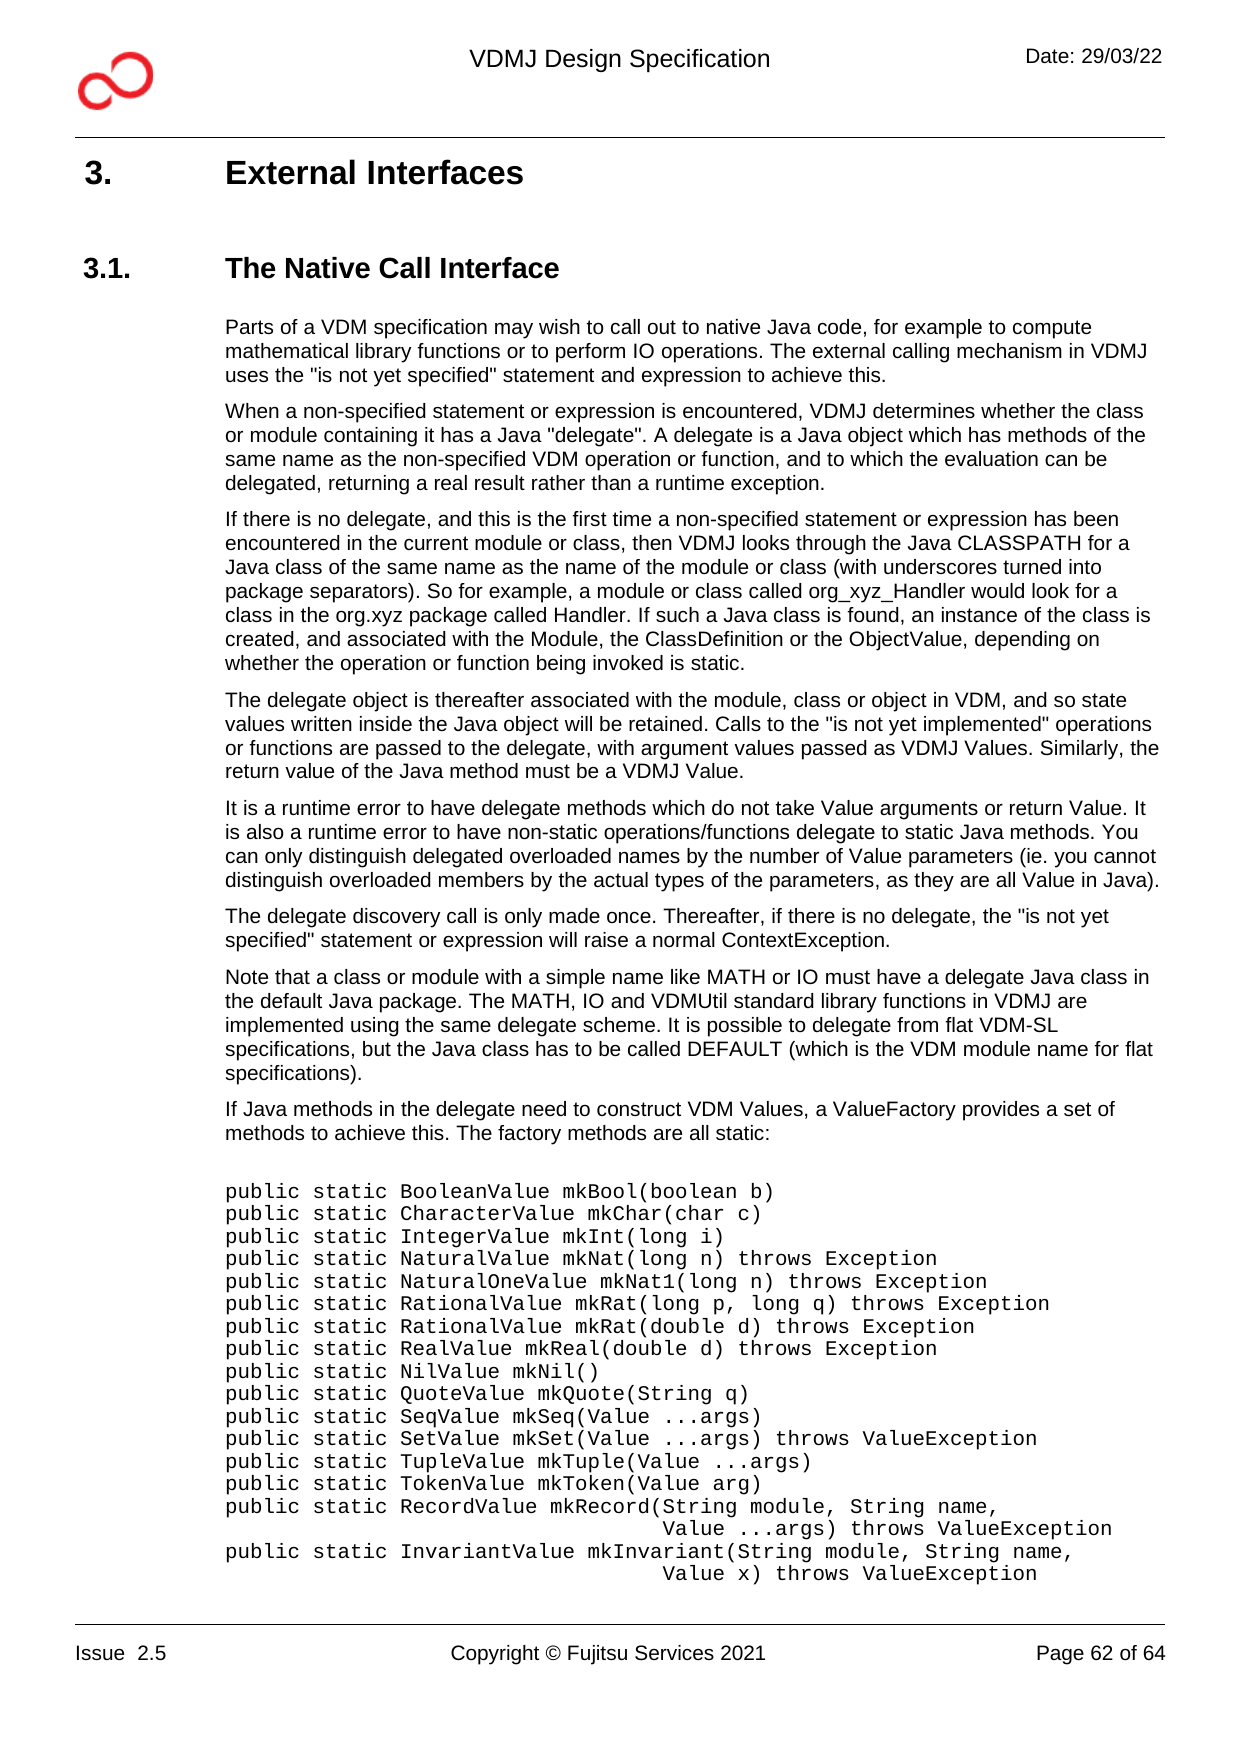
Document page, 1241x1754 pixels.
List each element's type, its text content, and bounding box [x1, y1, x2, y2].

text If Java methods in the delegate need to construct VDM Values, a ValueFactory provides a set of methods to achieve this. The factory methods are all static: [225, 1097, 1165, 1145]
text Note that a class or module with a simple name like MATH or IO must have a delegate Java class in the default Java package. The MATH, IO and VDMUtil standard library functions in VDMJ are implemented using the same delegate scheme. It is possible to delegate from flat VDM-SL specifications, but the Java class has to be called DEFAULT (which is the VDM module name for flat specifications). [225, 965, 1165, 1085]
text public static BooleanValue mkBool(boolean b) public static CharacterValue mkChar(char c) public static IntegerValue mkInt(long i) public static NaturalValue mkNat(long n) throws Exception public static NaturalOneValue mkNat1(long n) throws Exception public static RationalValue mkRat(long p, long q) throws Exception public static RationalValue mkRat(double d) throws Exception public static RealValue mkReal(double d) throws Exception public static NilValue mkNil() public static QuoteValue mkQuote(String q) public static SeqValue mkSeq(Value ...args) public static SetValue mkSet(Value ...args) throws ValueException public static TupleValue mkTuple(Value ...args) public static TokenValue mkToken(Value arg) public static RecordValue mkRecord(String module, String name, Value ...args) throws ValueException public static InvariantValue mkInvariant(String module, String name, Value x) throws ValueException [225, 1158, 1165, 1585]
text When a non-specified statement or expression is encountered, VDMJ determines whether the class or module containing it has a Java "delegate". A delegate is a Java object which has methods of the same name as the non-specified VDM operation or function, and to which the evaluation can be delegated, returning a real result rather than a runtime exception. [225, 399, 1165, 495]
text It is a runtime error to have delegate methods which do not take Value arguments or return Value. It is also a runtime error to have non-static operations/functions delegate to static Java methods. You can only distinguish delegated overloaded names by the number of Value parameters (ie. you cannot distinguish overloaded members by the actual types of the parameters, as they are all Value in Java). [225, 796, 1165, 892]
subtitle The Native Call Interface [75, 251, 1165, 285]
text The delegate object is thereafter associated with the module, class or object in VDM, and so state values written inside the Java object will be retained. Calls to the "is not yet implemented" operations or functions are passed to the delegate, with argument values passed as VDMJ Values. Similarly, the return value of the Java method must be a VDMJ Value. [225, 688, 1165, 784]
text Parts of a VDM specification may wish to call out to native Java code, for example to compute mathematical library functions or to perform IO operations. The external calling mechanism in VDMJ uses the "is not yet specified" statement and expression to achieve this. [225, 315, 1165, 387]
text The delegate discovery call is only made once. Thereafter, if there is no delegate, the "is not yet specified" statement or expression will raise a normal ContextException. [225, 904, 1165, 952]
subtitle External Interfaces [75, 153, 1165, 191]
picture [78, 44, 153, 120]
text If there is no delegate, and this is the first time a non-specified statement or expression has been encountered in the current module or class, then VDMJ looks through the Java CLASSPATH for a Java class of the same name as the name of the module or class (with underscores turned into package separators). So for example, a module or class called org_xyz_Handler would look for a class in the org.xyz package called Handler. If such a Java class is found, an instance of the class is created, and associated with the Module, the ClassDefinition or the ObjectValue, depending on whether the operation or function being invoked is static. [225, 508, 1165, 675]
